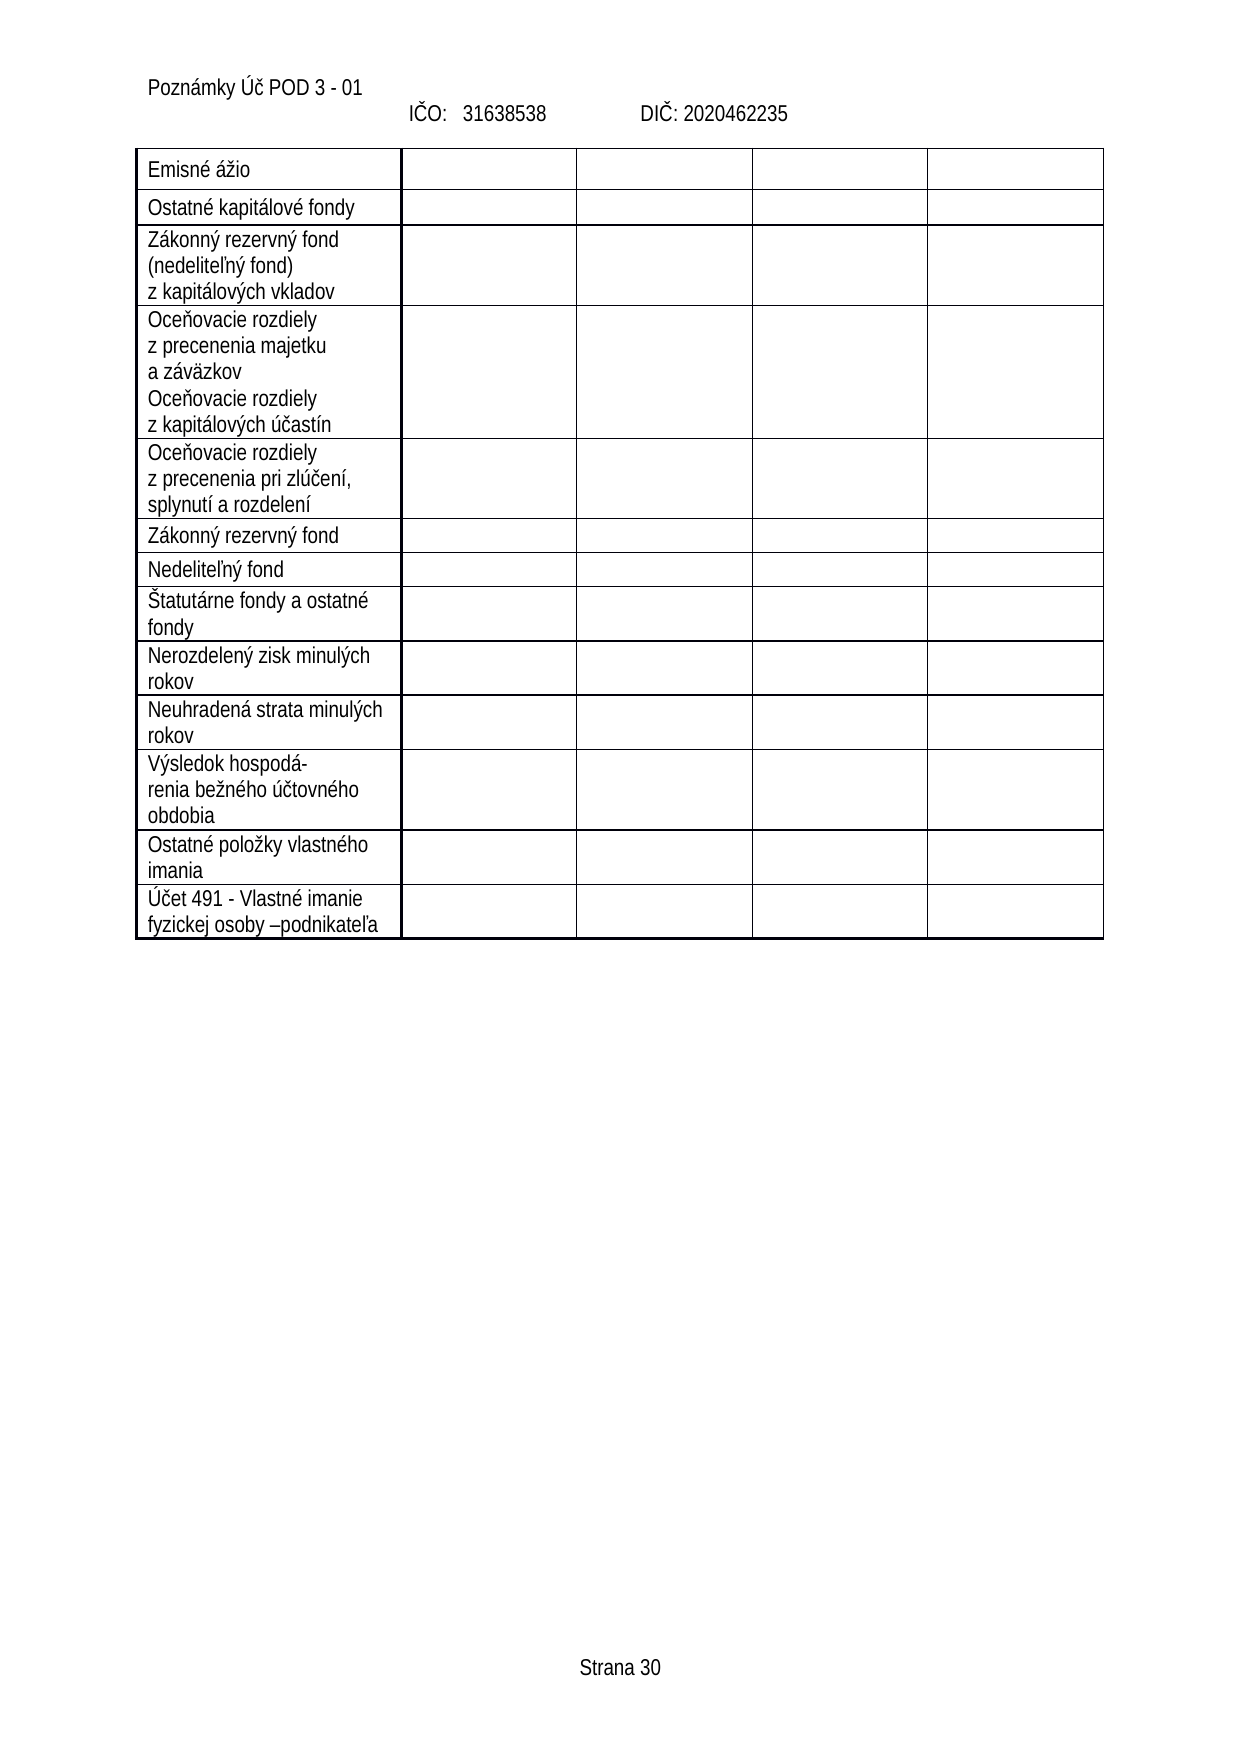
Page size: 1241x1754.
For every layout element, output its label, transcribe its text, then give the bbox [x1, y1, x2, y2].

table_cell [753, 831, 927, 883]
table_cell [928, 190, 1103, 223]
table_cell [753, 553, 927, 586]
table_cell [403, 885, 576, 937]
table_cell [928, 306, 1103, 385]
table_cell [577, 642, 752, 694]
table_cell [753, 519, 927, 552]
table_cell Štatutárne fondy a ostatné fondy [138, 587, 400, 640]
table_cell [577, 149, 752, 189]
table_cell [403, 831, 576, 883]
table_cell [577, 306, 752, 385]
table_cell [403, 553, 576, 586]
table_cell Nedeliteľný fond [138, 553, 400, 586]
table_cell [577, 385, 752, 437]
table_cell Výsledok hospodá-renia bežného účtovného obdobia [138, 750, 400, 829]
table_cell [403, 587, 576, 640]
table_cell [403, 306, 576, 385]
table_cell [753, 149, 927, 189]
table_cell [928, 553, 1103, 586]
table_cell [403, 642, 576, 694]
table_cell [753, 306, 927, 385]
table_cell [928, 885, 1103, 937]
table_cell [928, 226, 1103, 304]
table_cell [753, 385, 927, 437]
table_cell [577, 750, 752, 829]
table_cell [577, 190, 752, 223]
table_cell [753, 642, 927, 694]
table_cell [577, 439, 752, 517]
table_cell [753, 885, 927, 937]
table_cell [753, 226, 927, 304]
table_cell [403, 439, 576, 517]
table_cell [577, 553, 752, 586]
table_cell [403, 385, 576, 437]
table_cell Nerozdelený zisk minulých rokov [138, 642, 400, 694]
table_cell [928, 696, 1103, 748]
table_cell [403, 226, 576, 304]
table_cell [753, 587, 927, 640]
table_cell [928, 750, 1103, 829]
table_cell [928, 642, 1103, 694]
table_cell [577, 226, 752, 304]
table_cell Oceňovacie rozdiely z kapitálových účastín [138, 385, 400, 437]
table_cell Emisné ážio [138, 149, 400, 189]
table_cell Oceňovacie rozdiely z precenenia majetku a záväzkov [138, 306, 400, 385]
table_cell [753, 439, 927, 517]
table_cell [403, 149, 576, 189]
table_cell [577, 519, 752, 552]
table_cell Účet 491 - Vlastné imanie fyzickej osoby –podnikateľa [138, 885, 400, 937]
table_cell [753, 750, 927, 829]
table_cell [928, 519, 1103, 552]
table_cell [403, 696, 576, 748]
table_cell [753, 696, 927, 748]
table_cell Neuhradená strata minulých rokov [138, 696, 400, 748]
table_cell Zákonný rezervný fond (nedeliteľný fond) z kapitálových vkladov [138, 226, 400, 304]
table_cell Ostatné položky vlastného imania [138, 831, 400, 883]
table_cell [577, 885, 752, 937]
table_cell [403, 190, 576, 223]
table_cell [928, 149, 1103, 189]
table_cell Oceňovacie rozdiely z precenenia pri zlúčení, splynutí a rozdelení [138, 439, 400, 517]
table_cell [577, 831, 752, 883]
table_cell [928, 385, 1103, 437]
table_cell Zákonný rezervný fond [138, 519, 400, 552]
table_cell [403, 750, 576, 829]
table_cell [577, 587, 752, 640]
table_cell [928, 831, 1103, 883]
table_cell [577, 696, 752, 748]
table_cell [928, 439, 1103, 517]
table_cell Ostatné kapitálové fondy [138, 190, 400, 223]
table_cell [403, 519, 576, 552]
table_cell [928, 587, 1103, 640]
table_cell [753, 190, 927, 223]
